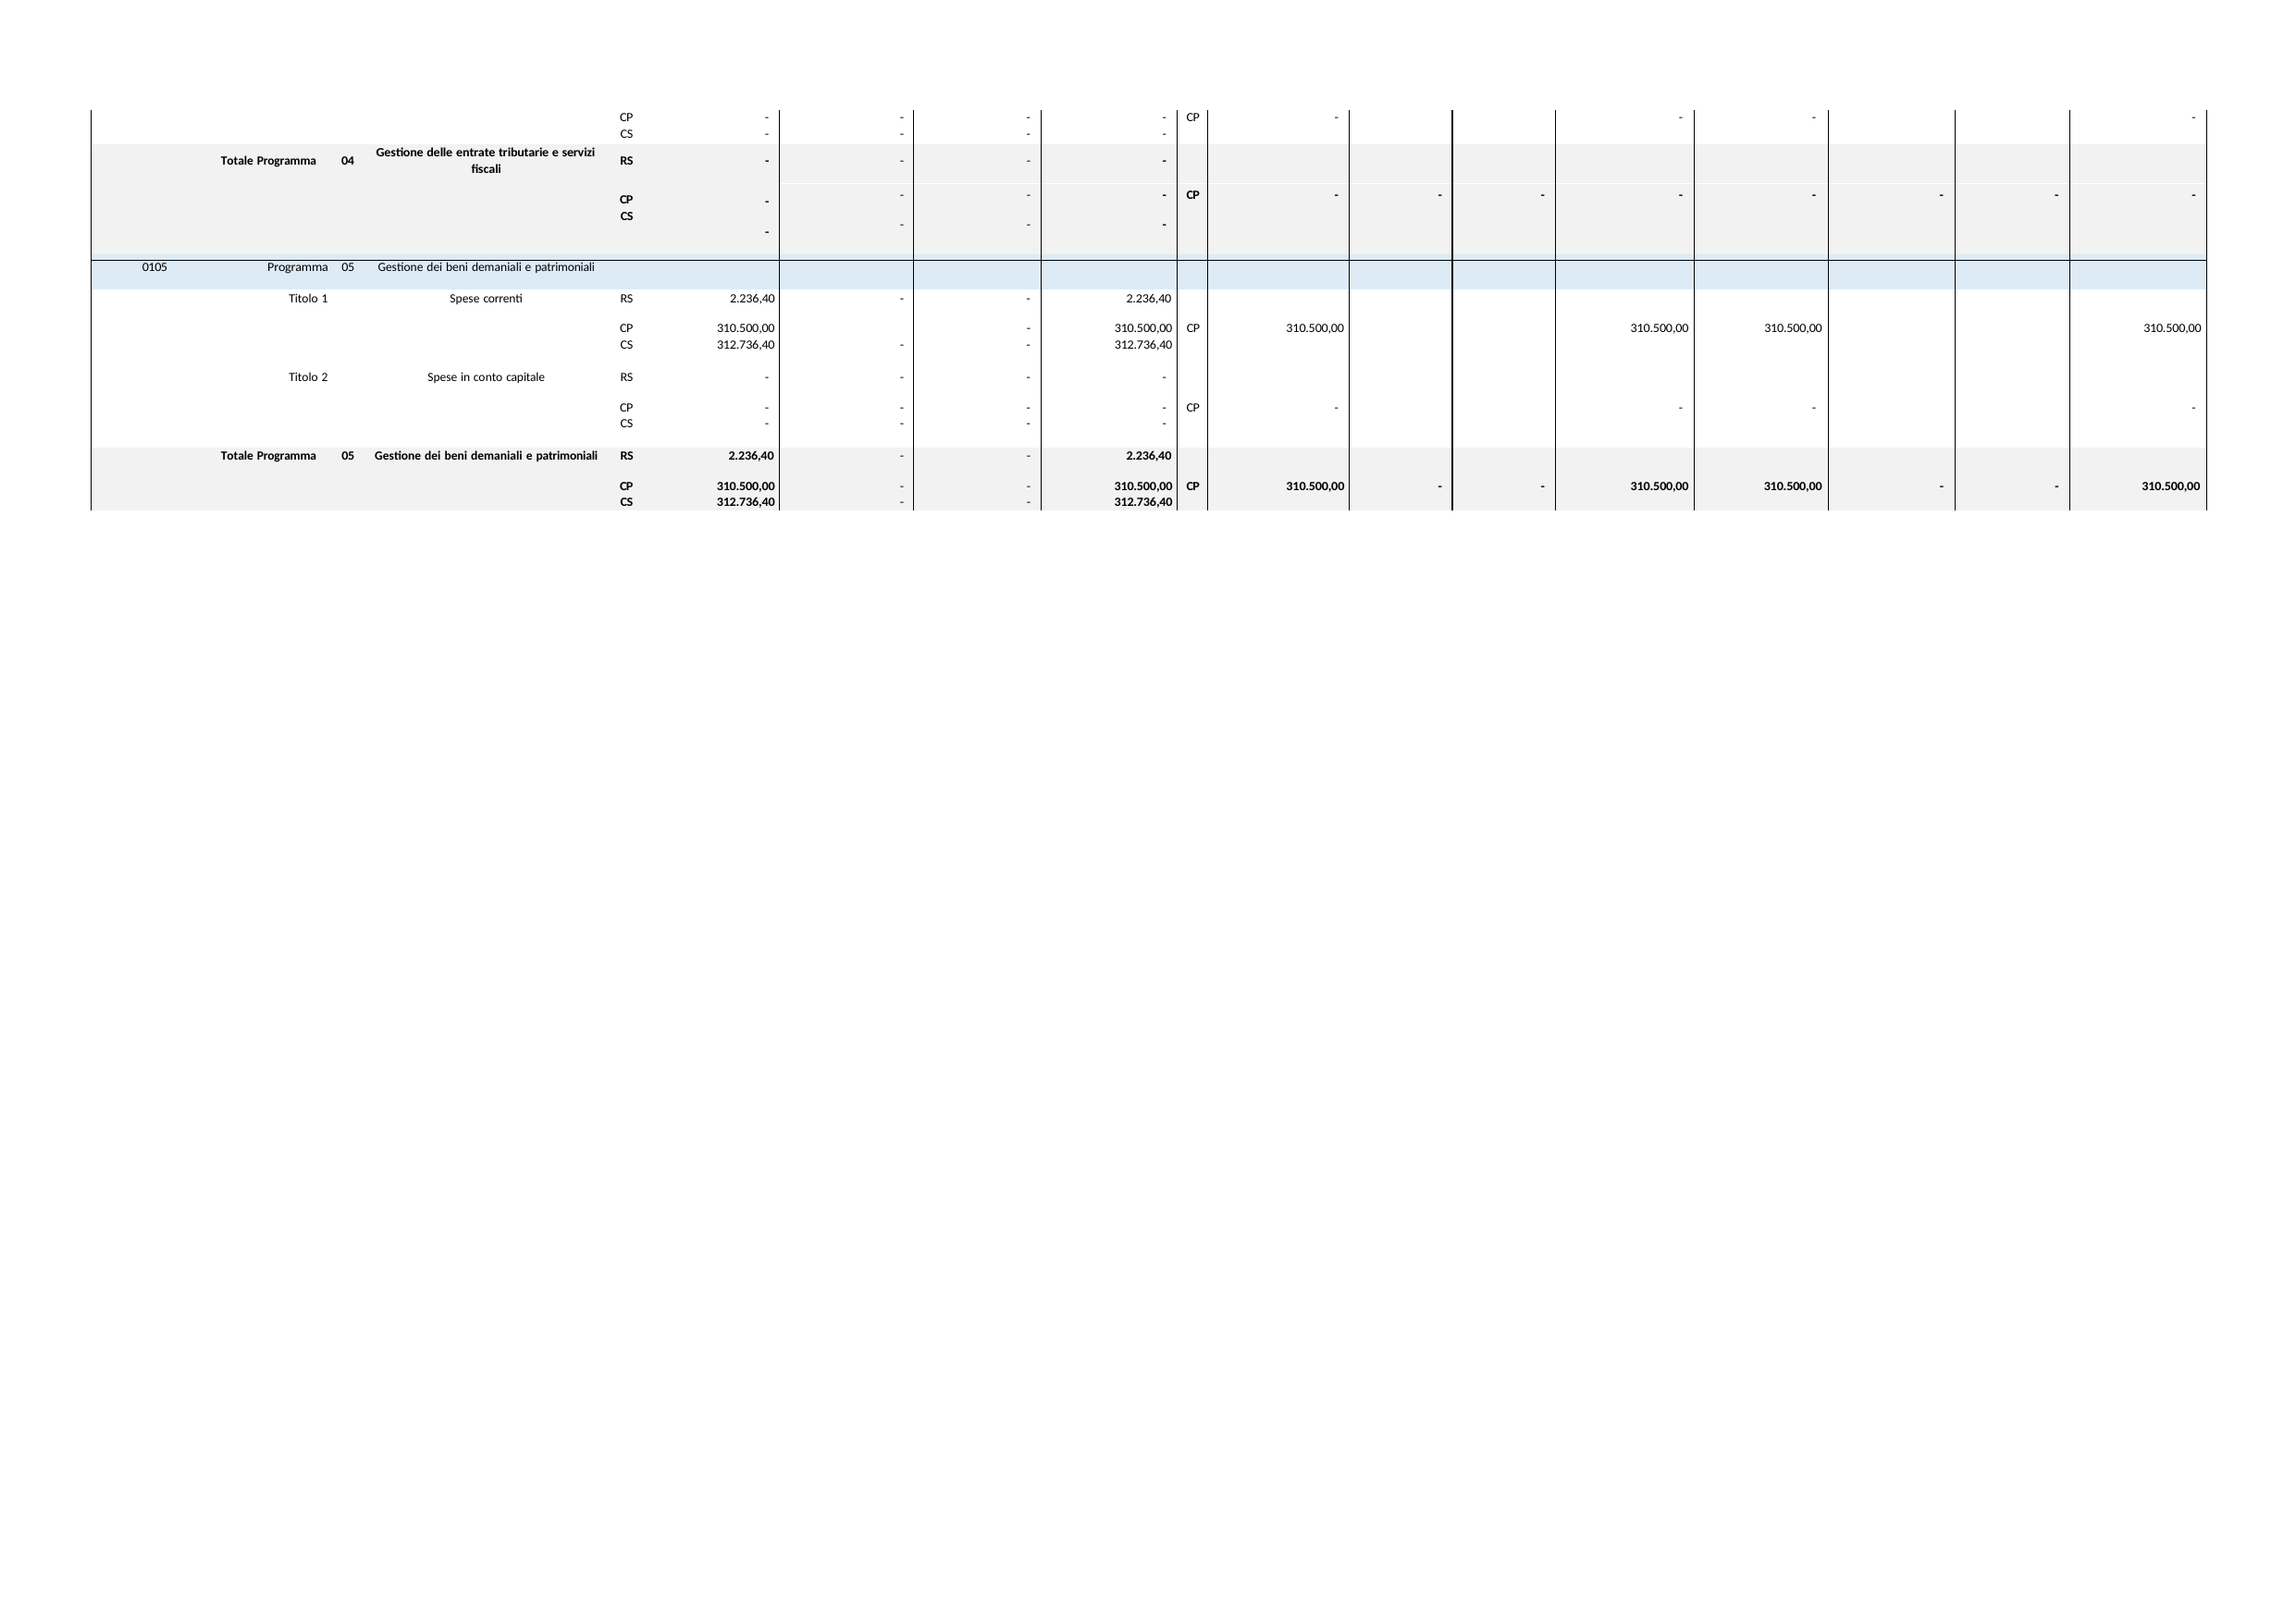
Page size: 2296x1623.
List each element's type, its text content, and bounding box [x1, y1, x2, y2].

table_cell [1178, 144, 1207, 183]
table_cell [1695, 126, 1828, 144]
table_cell - [1350, 184, 1451, 217]
table_cell - [914, 400, 1041, 416]
table_cell 2.236,40 [1042, 290, 1177, 321]
table_cell [2070, 496, 2206, 510]
table_cell [1829, 254, 1955, 260]
table_cell - [1208, 184, 1349, 217]
table_cell [1350, 261, 1451, 289]
table_cell - [1042, 362, 1177, 400]
table_cell 2.236,40 [1042, 448, 1177, 479]
table_cell - [914, 184, 1041, 217]
table_cell - [780, 400, 913, 416]
table_cell [1453, 144, 1555, 183]
table_cell RS CP CS [607, 144, 646, 254]
table_cell [92, 254, 779, 260]
table_cell [1829, 261, 1955, 289]
table_cell - [780, 290, 913, 321]
table_cell 310.500,00 [1208, 321, 1349, 338]
table_cell [1178, 448, 1207, 479]
table_cell [1350, 254, 1451, 260]
table_cell [607, 261, 646, 289]
table_cell [1956, 110, 2069, 144]
table_cell [1556, 448, 1694, 479]
table_cell - [1042, 217, 1177, 254]
table_cell - [780, 362, 913, 400]
table_cell 312.736,40 [1042, 496, 1177, 510]
table_cell - [1556, 184, 1694, 217]
table_cell [1178, 126, 1207, 144]
table_cell [92, 126, 201, 144]
table_cell - [780, 144, 913, 183]
table_cell CS [607, 416, 646, 448]
table_cell - [914, 217, 1041, 254]
table_cell [365, 338, 607, 362]
table_cell [1556, 290, 1694, 321]
table_cell - [1208, 400, 1349, 416]
table_cell CP [1178, 400, 1207, 416]
table_cell Gestione delle entrate tributarie e servizi fiscali [365, 144, 607, 254]
table_cell [201, 496, 335, 510]
table_cell [1956, 217, 2069, 254]
table_cell - [780, 416, 913, 448]
table_cell [1829, 217, 1955, 254]
table_cell [1042, 261, 1177, 289]
table_cell 310.500,00 [646, 321, 779, 338]
table_cell [1556, 144, 1694, 183]
table_cell 310.500,00 [1042, 479, 1177, 496]
table_cell [1695, 448, 1828, 479]
table_cell - [914, 144, 1041, 183]
table_cell - [1829, 184, 1955, 217]
table_cell 310.500,00 [1208, 479, 1349, 496]
table_cell [92, 290, 201, 321]
table_cell CP [1178, 479, 1207, 496]
table_cell [1695, 290, 1828, 321]
table_cell [92, 496, 201, 510]
table_cell [365, 126, 607, 144]
table_cell [1350, 290, 1451, 448]
table_cell [1453, 290, 1555, 448]
table_cell [92, 321, 201, 338]
table_cell 310.500,00 [1556, 479, 1694, 496]
table_cell - [1829, 479, 1955, 496]
table_cell [1695, 144, 1828, 183]
table_cell [1350, 496, 1451, 510]
table_cell - [2070, 400, 2206, 416]
table_cell [92, 448, 201, 479]
table_cell [201, 110, 335, 126]
table_cell Totale Programma [201, 448, 335, 479]
table_cell - [646, 416, 779, 448]
table_cell [1350, 144, 1451, 183]
table_cell - [1350, 479, 1451, 496]
table_cell 312.736,40 [1042, 338, 1177, 362]
table_cell - [780, 110, 913, 126]
table_cell [1556, 217, 1694, 254]
table_cell [1350, 110, 1451, 144]
table_cell [2070, 290, 2206, 321]
table_cell 310.500,00 [646, 479, 779, 496]
table_cell [201, 416, 335, 448]
table_cell [780, 321, 913, 338]
table_cell [1178, 254, 1207, 260]
table_cell [1829, 290, 1955, 448]
table_cell [335, 416, 365, 448]
table_cell - [1042, 400, 1177, 416]
table_cell [2070, 126, 2206, 144]
table_cell [92, 479, 201, 496]
table_cell [365, 321, 607, 338]
table_cell CS [607, 126, 646, 144]
table_cell - [2070, 110, 2206, 126]
table_cell RS [607, 448, 646, 479]
table_cell - [646, 126, 779, 144]
table_cell [1956, 496, 2069, 510]
table_cell - [646, 110, 779, 126]
table_cell - [1956, 479, 2069, 496]
table_cell [1178, 290, 1207, 321]
table_cell [1695, 362, 1828, 400]
table_cell CP [1178, 321, 1207, 338]
table_cell 310.500,00 [1695, 321, 1828, 338]
table_cell 310.500,00 [1556, 321, 1694, 338]
table_cell [1042, 254, 1177, 260]
table_cell Gestione dei beni demaniali e patrimoniali [365, 261, 607, 289]
table_cell [365, 479, 607, 496]
table_cell [1178, 362, 1207, 400]
table_cell - [1453, 184, 1555, 217]
table_cell CS [607, 496, 646, 510]
table_cell [2070, 416, 2206, 448]
table_cell 04 [335, 144, 365, 254]
table_cell 0105 [92, 261, 201, 289]
table_cell [2070, 362, 2206, 400]
table_cell [1208, 448, 1349, 479]
table_cell [1208, 261, 1349, 289]
table_cell - [646, 362, 779, 400]
table_cell - [1956, 184, 2069, 217]
table_cell 2.236,40 [646, 290, 779, 321]
table_cell [92, 400, 201, 416]
table_cell - [1042, 416, 1177, 448]
table_cell [335, 338, 365, 362]
table_cell - [914, 496, 1041, 510]
table_cell [1695, 217, 1828, 254]
table_cell [1556, 126, 1694, 144]
table_cell [1453, 217, 1555, 254]
table_cell [1208, 217, 1349, 254]
table_cell Programma [201, 261, 335, 289]
table_cell [914, 261, 1041, 289]
table_cell 05 [335, 448, 365, 479]
table_cell [1556, 338, 1694, 362]
table_cell CS [607, 338, 646, 362]
table_cell RS [607, 362, 646, 400]
table_cell [92, 338, 201, 362]
table_cell [201, 126, 335, 144]
table_cell 310.500,00 [2070, 479, 2206, 496]
table_cell [335, 479, 365, 496]
table_cell CP [1178, 110, 1207, 126]
table_cell - [2070, 184, 2206, 217]
table_cell [335, 126, 365, 144]
table_cell [1208, 496, 1349, 510]
table_cell - [1042, 144, 1177, 183]
table_cell [92, 416, 201, 448]
table_cell 310.500,00 [1695, 479, 1828, 496]
table_cell [1453, 110, 1555, 144]
table_cell [1556, 254, 1694, 260]
table_cell [1178, 416, 1207, 448]
table_cell CP [607, 400, 646, 416]
table_cell [1829, 144, 1955, 183]
table_cell [2070, 254, 2206, 260]
table_cell [780, 261, 913, 289]
table_cell [201, 321, 335, 338]
table_cell Titolo 2 [201, 362, 335, 400]
table_cell 310.500,00 [2070, 321, 2206, 338]
table_cell - [780, 126, 913, 144]
table_cell [1178, 261, 1207, 289]
table_cell - [780, 448, 913, 479]
table_cell - [1695, 110, 1828, 126]
table_cell - [914, 126, 1041, 144]
table_cell [365, 400, 607, 416]
table_cell [1453, 261, 1555, 289]
table_cell [1829, 448, 1955, 479]
table_cell [1178, 496, 1207, 510]
table_cell [1695, 496, 1828, 510]
table_cell Titolo 1 [201, 290, 335, 321]
table_cell [335, 400, 365, 416]
table_cell [1829, 496, 1955, 510]
table_cell - [914, 338, 1041, 362]
table_cell [365, 110, 607, 126]
table_cell - [914, 110, 1041, 126]
table_cell [2070, 338, 2206, 362]
table_cell - - - [646, 144, 779, 254]
table_cell - [646, 400, 779, 416]
table_cell [365, 416, 607, 448]
table_cell [1208, 362, 1349, 400]
table_cell 2.236,40 [646, 448, 779, 479]
table_cell [335, 110, 365, 126]
table_cell [1556, 416, 1694, 448]
table_cell [1208, 144, 1349, 183]
table_cell [1956, 144, 2069, 183]
table_cell - [914, 321, 1041, 338]
table_cell [1453, 496, 1555, 510]
table_cell [335, 321, 365, 338]
table_cell - [1453, 479, 1555, 496]
table_cell - [914, 448, 1041, 479]
table_cell [92, 362, 201, 400]
table_cell [92, 110, 201, 126]
table_cell 310.500,00 [1042, 321, 1177, 338]
table_cell Totale Programma [201, 144, 335, 254]
table_cell [1956, 290, 2069, 448]
table_cell [2070, 217, 2206, 254]
table_cell [365, 496, 607, 510]
table_cell [1208, 290, 1349, 321]
table_cell - [1042, 184, 1177, 217]
table_cell [1556, 362, 1694, 400]
table_cell [1453, 254, 1555, 260]
table_cell - [1042, 110, 1177, 126]
table_cell [1695, 338, 1828, 362]
table_cell [2070, 448, 2206, 479]
table_cell [1208, 254, 1349, 260]
table_cell [1178, 217, 1207, 254]
table_cell 312.736,40 [646, 338, 779, 362]
table_cell CP [607, 110, 646, 126]
table_cell CP [607, 321, 646, 338]
table_cell [2070, 144, 2206, 183]
table_cell [1956, 261, 2069, 289]
table_cell [780, 254, 913, 260]
table_cell 05 [335, 261, 365, 289]
table_cell [1829, 110, 1955, 144]
table_cell Spese in conto capitale [365, 362, 607, 400]
table_cell [1350, 217, 1451, 254]
table_cell [1695, 416, 1828, 448]
table_cell - [914, 362, 1041, 400]
table_cell [201, 479, 335, 496]
table_cell [2070, 261, 2206, 289]
table_cell - [780, 184, 913, 217]
table_cell [646, 261, 779, 289]
table_cell [335, 362, 365, 400]
table_cell - [780, 338, 913, 362]
table_cell - [1556, 400, 1694, 416]
table_cell - [1695, 184, 1828, 217]
table_cell [1453, 448, 1555, 479]
table_cell - [780, 217, 913, 254]
table_cell [1178, 338, 1207, 362]
table_cell [1695, 254, 1828, 260]
table_cell [201, 338, 335, 362]
table_cell [1208, 126, 1349, 144]
table_cell [201, 400, 335, 416]
table_cell - [1208, 110, 1349, 126]
table_cell [1695, 261, 1828, 289]
table_cell RS [607, 290, 646, 321]
table_cell CP [607, 479, 646, 496]
table_cell - [914, 290, 1041, 321]
table_cell [1556, 496, 1694, 510]
table_cell [1208, 416, 1349, 448]
table_cell - [914, 416, 1041, 448]
table_cell [92, 144, 201, 254]
table_cell - [1695, 400, 1828, 416]
table_cell - [780, 496, 913, 510]
table_cell [1208, 338, 1349, 362]
table_cell - [780, 479, 913, 496]
table_cell [335, 290, 365, 321]
table_cell [1956, 448, 2069, 479]
table_cell Gestione dei beni demaniali e patrimoniali [365, 448, 607, 479]
table_cell [914, 254, 1041, 260]
table_cell - [914, 479, 1041, 496]
table_cell - [1042, 126, 1177, 144]
table_cell 312.736,40 [646, 496, 779, 510]
table_cell [335, 496, 365, 510]
table_cell [1556, 261, 1694, 289]
table_cell [1956, 254, 2069, 260]
table_cell CP [1178, 184, 1207, 217]
table_cell - [1556, 110, 1694, 126]
table_cell Spese correnti [365, 290, 607, 321]
table_cell [1350, 448, 1451, 479]
